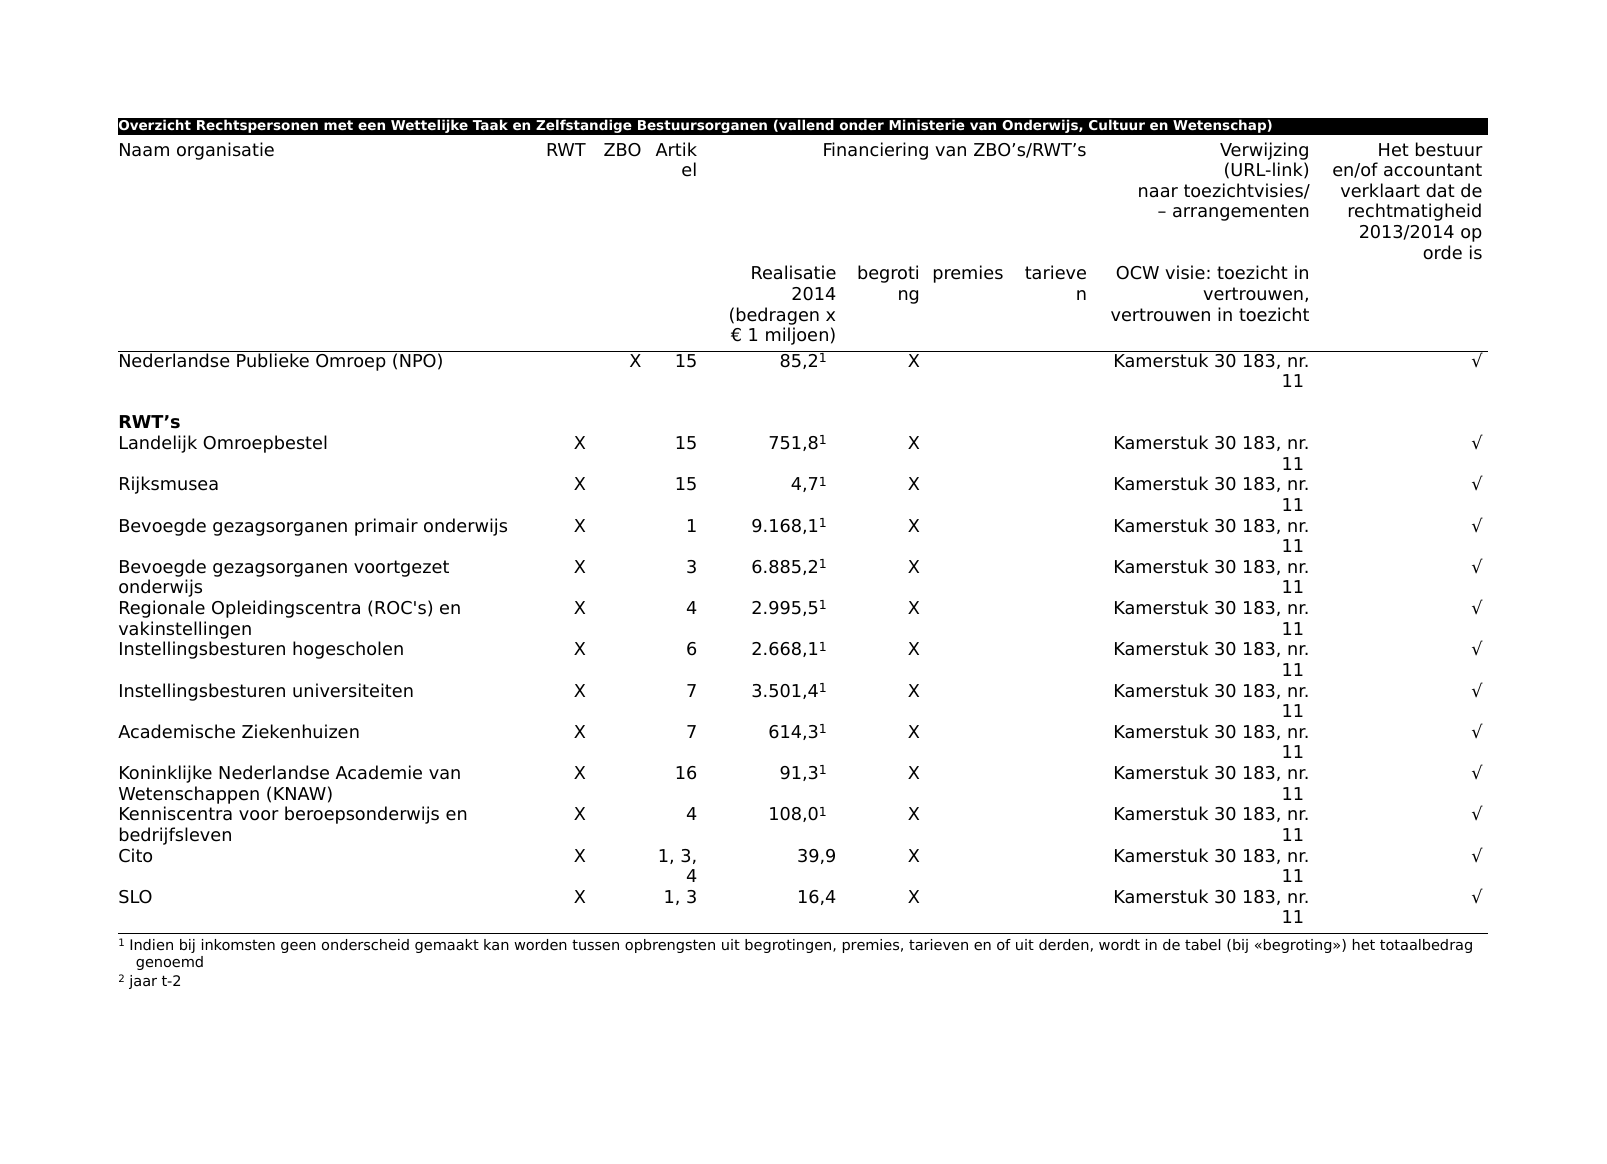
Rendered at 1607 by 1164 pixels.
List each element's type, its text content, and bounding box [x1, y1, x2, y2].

table_cell X [536, 681, 591, 722]
table_cell [1009, 846, 1093, 887]
table_cell √ [1315, 681, 1488, 722]
table_cell [1009, 763, 1093, 804]
table_cell X [842, 722, 926, 763]
table_cell X [536, 846, 591, 887]
table_cell 16,4 [703, 887, 842, 933]
table_cell √ [1315, 433, 1488, 474]
table_cell Koninklijke Nederlandse Academie van Wetenschappen (KNAW) [118, 763, 536, 804]
table_cell [926, 639, 1009, 681]
table_cell Kamerstuk 30 183, nr. 11 [1093, 598, 1315, 639]
table_cell [591, 887, 647, 933]
table_cell 15 [647, 433, 703, 474]
table_cell [1009, 392, 1093, 412]
table_cell [591, 598, 647, 639]
table_cell [926, 474, 1009, 516]
table_cell X [842, 681, 926, 722]
table_cell premies [926, 263, 1009, 351]
table_cell 7 [647, 722, 703, 763]
table_cell [1009, 433, 1093, 474]
table_cell X [536, 516, 591, 557]
table_cell begroting [842, 263, 926, 351]
table_cell [926, 804, 1009, 846]
table_cell X [536, 804, 591, 846]
table_cell SLO [118, 887, 536, 933]
table_cell Kamerstuk 30 183, nr. 11 [1093, 887, 1315, 933]
table_cell √ [1315, 887, 1488, 933]
table_cell RWT [536, 135, 591, 263]
table_cell [1009, 639, 1093, 681]
table_cell [926, 722, 1009, 763]
table_cell [591, 846, 647, 887]
table_cell [647, 392, 703, 412]
table_cell Kamerstuk 30 183, nr. 11 [1093, 804, 1315, 846]
table_cell [926, 516, 1009, 557]
table_cell X [842, 516, 926, 557]
table_cell X [536, 722, 591, 763]
table_cell [703, 392, 842, 412]
table_cell [591, 474, 647, 516]
table_cell 108,01 [703, 804, 842, 846]
table_cell X [842, 598, 926, 639]
table_cell Financiering van ZBO’s/RWT’s [703, 135, 1093, 263]
table_cell 4,71 [703, 474, 842, 516]
table_cell [1009, 352, 1093, 392]
table_cell [591, 639, 647, 681]
table_cell X [536, 433, 591, 474]
table_cell [926, 433, 1009, 474]
table_cell [842, 392, 926, 412]
table_cell X [842, 433, 926, 474]
table_cell 2.668,11 [703, 639, 842, 681]
table_cell [591, 516, 647, 557]
table_cell [118, 263, 536, 351]
table_cell [647, 413, 703, 433]
table_cell 85,21 [703, 352, 842, 392]
table_cell [1093, 392, 1315, 412]
table_cell [536, 263, 591, 351]
table_cell Kamerstuk 30 183, nr. 11 [1093, 474, 1315, 516]
table_cell Nederlandse Publieke Omroep (NPO) [118, 352, 536, 392]
table_cell [1093, 413, 1315, 433]
table_cell √ [1315, 352, 1488, 392]
table_cell [1009, 474, 1093, 516]
table_cell OCW visie: toezicht in vertrouwen, vertrouwen in toezicht [1093, 263, 1315, 351]
table_cell tarieven [1009, 263, 1093, 351]
table_cell √ [1315, 846, 1488, 887]
table_cell 1 [647, 516, 703, 557]
table_cell 9.168,11 [703, 516, 842, 557]
table_cell 2.995,51 [703, 598, 842, 639]
table_cell [1315, 392, 1488, 412]
table_cell [1009, 681, 1093, 722]
table_cell [536, 352, 591, 392]
table_cell X [842, 639, 926, 681]
table_cell [591, 763, 647, 804]
table_cell [1009, 804, 1093, 846]
table_cell [1009, 557, 1093, 598]
table_cell 91,31 [703, 763, 842, 804]
table_cell [926, 763, 1009, 804]
table_cell [1315, 413, 1488, 433]
table_cell Instellingsbesturen hogescholen [118, 639, 536, 681]
table_cell 15 [647, 474, 703, 516]
table_cell √ [1315, 804, 1488, 846]
table_cell Kamerstuk 30 183, nr. 11 [1093, 352, 1315, 392]
table_cell Het bestuur en/of accountant verklaart dat de rechtmatigheid 2013/2014 op orde is [1315, 135, 1488, 263]
table_cell X [842, 887, 926, 933]
table_header Overzicht Rechtspersonen met een Wettelijke Taak en Zelfstandige Bestuursorganen (vallend onder Ministerie van Onderwijs, Cultuur en Wetenschap) [118, 118, 1488, 134]
table_cell X [536, 887, 591, 933]
table_cell Kamerstuk 30 183, nr. 11 [1093, 681, 1315, 722]
table_cell [591, 557, 647, 598]
table_cell X [842, 352, 926, 392]
table_cell √ [1315, 557, 1488, 598]
table_cell [926, 887, 1009, 933]
table_cell √ [1315, 639, 1488, 681]
table_cell X [842, 763, 926, 804]
table_cell [1009, 722, 1093, 763]
table_cell 6 [647, 639, 703, 681]
table_cell Kamerstuk 30 183, nr. 11 [1093, 722, 1315, 763]
table_cell Kamerstuk 30 183, nr. 11 [1093, 639, 1315, 681]
table_cell [536, 392, 591, 412]
table_cell [591, 392, 647, 412]
table_cell 39,9 [703, 846, 842, 887]
table_cell √ [1315, 763, 1488, 804]
table_cell 3 [647, 557, 703, 598]
table_cell [842, 413, 926, 433]
table_cell RWT’s [118, 413, 536, 433]
table_cell 1 Indien bij inkomsten geen onderscheid gemaakt kan worden tussen opbrengsten uit begrotingen, premies, tarieven en of uit derden, wordt in de tabel (bij «begroting») het totaalbedrag genoemd 2 jaar t-2 [118, 934, 1488, 990]
table_cell Artikel [647, 135, 703, 263]
table_cell X [536, 474, 591, 516]
table_cell Bevoegde gezagsorganen voortgezet onderwijs [118, 557, 536, 598]
table_cell 7 [647, 681, 703, 722]
table_cell [1009, 887, 1093, 933]
table_cell √ [1315, 598, 1488, 639]
table_cell Kamerstuk 30 183, nr. 11 [1093, 516, 1315, 557]
table_cell Landelijk Omroepbestel [118, 433, 536, 474]
table_cell [591, 433, 647, 474]
table_cell √ [1315, 474, 1488, 516]
table_cell [647, 263, 703, 351]
table_cell [591, 263, 647, 351]
table_cell Regionale Opleidingscentra (ROC's) en vakinstellingen [118, 598, 536, 639]
table_cell [1009, 413, 1093, 433]
table_cell Realisatie 2014 (bedragen x € 1 miljoen) [703, 263, 842, 351]
table_cell [1009, 598, 1093, 639]
table_cell [926, 413, 1009, 433]
table_cell 4 [647, 804, 703, 846]
table_cell [926, 392, 1009, 412]
table_cell 4 [647, 598, 703, 639]
table_cell Kamerstuk 30 183, nr. 11 [1093, 557, 1315, 598]
table_cell Kenniscentra voor beroepsonderwijs en bedrijfsleven [118, 804, 536, 846]
table_cell X [536, 639, 591, 681]
table_cell Cito [118, 846, 536, 887]
table_cell [591, 681, 647, 722]
table_cell √ [1315, 722, 1488, 763]
table_cell X [842, 846, 926, 887]
table_cell [1315, 263, 1488, 351]
table_cell Kamerstuk 30 183, nr. 11 [1093, 763, 1315, 804]
table_cell [591, 804, 647, 846]
table_cell Kamerstuk 30 183, nr. 11 [1093, 433, 1315, 474]
table_cell 1, 3 [647, 887, 703, 933]
table_cell [591, 413, 647, 433]
table_cell Academische Ziekenhuizen [118, 722, 536, 763]
table_cell [926, 598, 1009, 639]
table_cell X [591, 352, 647, 392]
table_cell 751,81 [703, 433, 842, 474]
table_cell Bevoegde gezagsorganen primair onderwijs [118, 516, 536, 557]
table_cell ZBO [591, 135, 647, 263]
table_cell X [536, 598, 591, 639]
table_cell [591, 722, 647, 763]
table_cell X [842, 557, 926, 598]
table_cell 1, 3, 4 [647, 846, 703, 887]
table_cell X [536, 557, 591, 598]
table_cell X [536, 763, 591, 804]
table_cell Rijksmusea [118, 474, 536, 516]
table_cell [926, 846, 1009, 887]
table_cell Instellingsbesturen universiteiten [118, 681, 536, 722]
table_cell 6.885,21 [703, 557, 842, 598]
table_cell [926, 557, 1009, 598]
table_cell 614,31 [703, 722, 842, 763]
table_cell X [842, 474, 926, 516]
table_cell [1009, 516, 1093, 557]
table_cell Verwijzing (URL-link) naar toezichtvisies/ – arrangementen [1093, 135, 1315, 263]
table_cell Naam organisatie [118, 135, 536, 263]
table_cell [926, 681, 1009, 722]
table_cell [703, 413, 842, 433]
table_cell 15 [647, 352, 703, 392]
table_cell 16 [647, 763, 703, 804]
table_cell 3.501,41 [703, 681, 842, 722]
table_cell [536, 413, 591, 433]
table_cell [926, 352, 1009, 392]
table_cell [118, 392, 536, 412]
table_cell √ [1315, 516, 1488, 557]
table_cell Kamerstuk 30 183, nr. 11 [1093, 846, 1315, 887]
table_cell X [842, 804, 926, 846]
